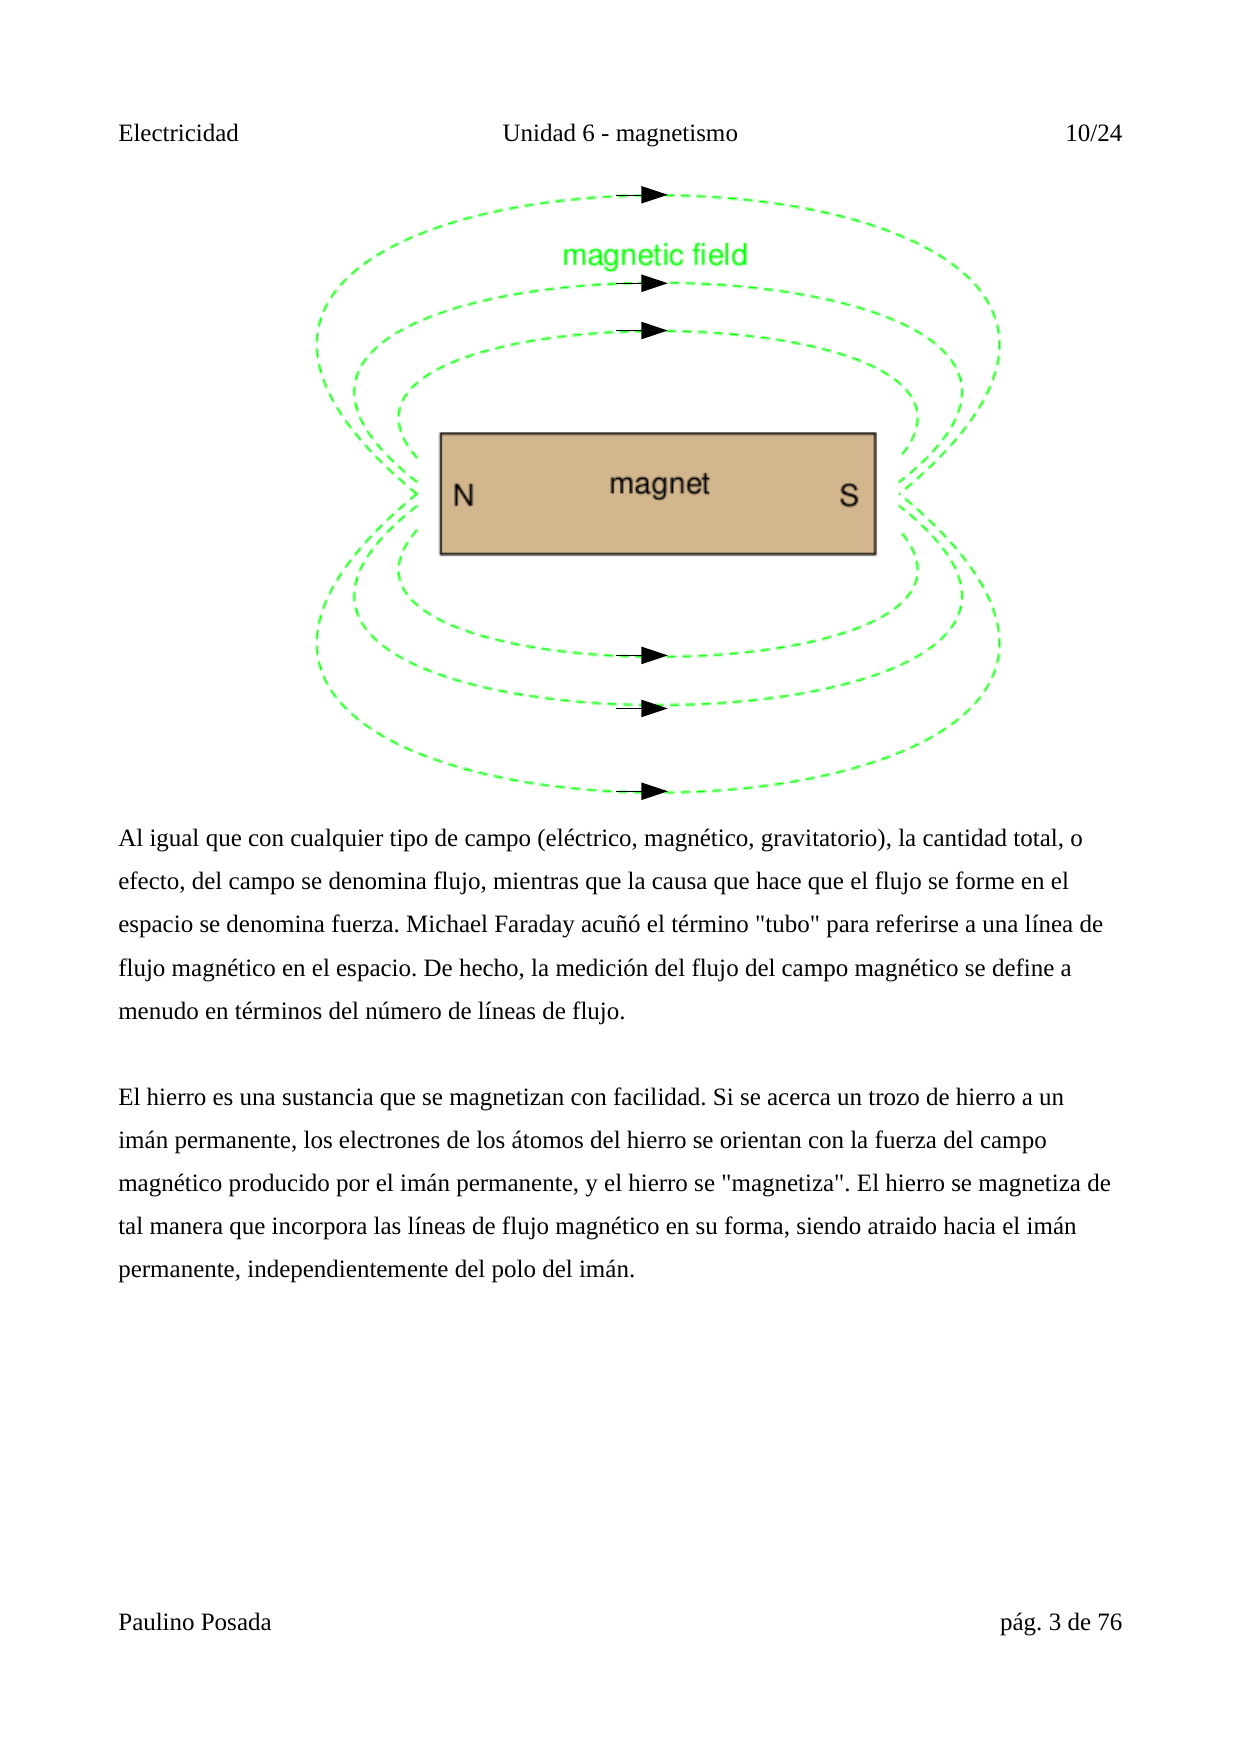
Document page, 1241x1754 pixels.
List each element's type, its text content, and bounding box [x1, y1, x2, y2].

text imán permanente, los electrones de los átomos del hierro se orientan con la fuerza del campo magnético producido por el imán permanente, y el hierro se "magnetiza". El hierro se magnetiza de tal manera que incorpora las líneas de flujo magnético en su forma, siendo atraido hacia el imán permanente, independientemente del polo del imán. [118, 1125, 1122, 1283]
text Al igual que con cualquier tipo de campo (eléctrico, magnético, gravitatorio), la cantidad total, o efecto, del campo se denomina flujo, mientras que la causa que hace que el flujo se forme en el espacio se denomina fuerza. Michael Faraday acuñó el término "tubo" para referirse a una línea de flujo magnético en el espacio. De hecho, la medición del flujo del campo magnético se define a menudo en términos del número de líneas de flujo. [118, 823, 1122, 1024]
text El hierro es una sustancia que se magnetizan con facilidad. Si se acerca un trozo de hierro a un [118, 1082, 1122, 1111]
picture [295, 176, 1021, 805]
